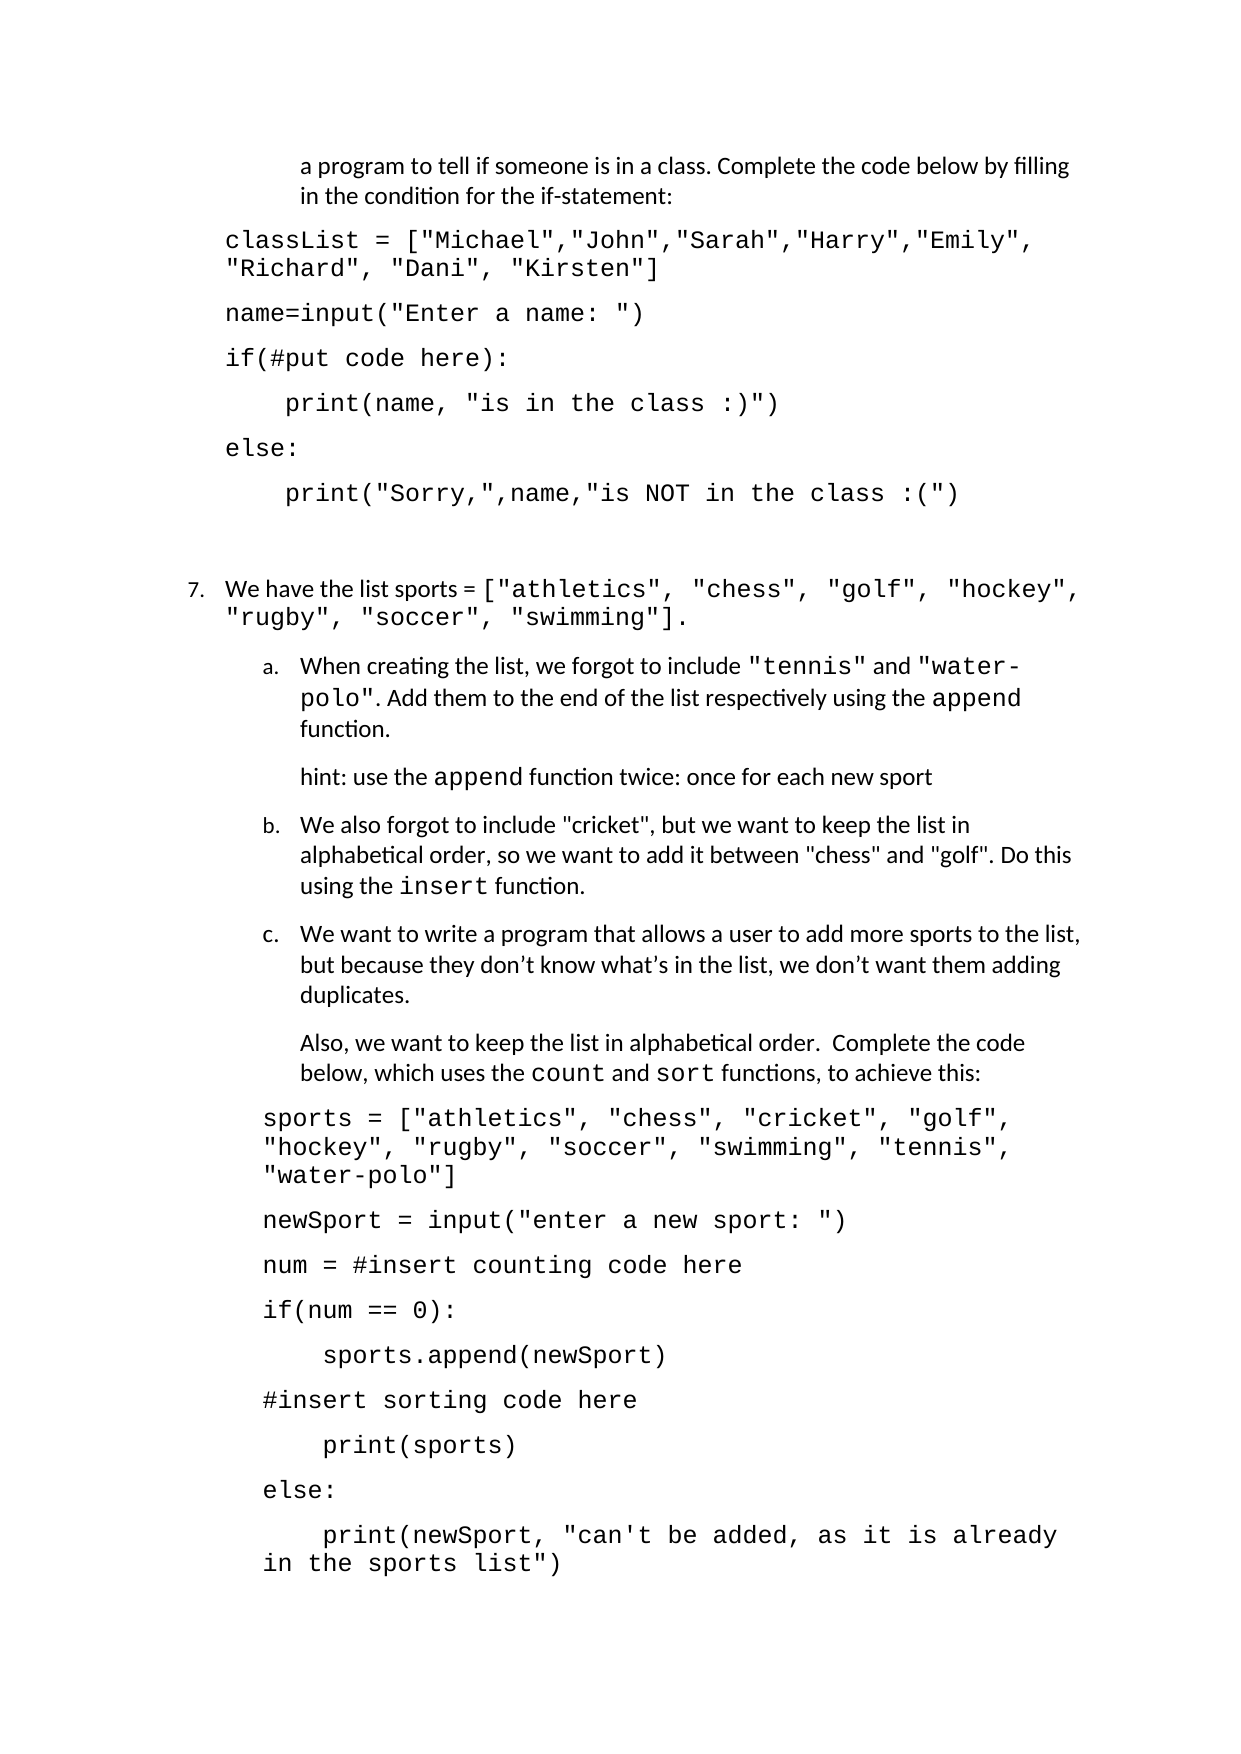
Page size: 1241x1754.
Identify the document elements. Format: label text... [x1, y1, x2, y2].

text print(sports) [262, 1432, 1090, 1461]
list We also forgot to include "cricket", but we want to keep the list in alphabetical order, so we want to add it between "chess" and "golf". Do this using the insert function. [262, 809, 1090, 902]
text print(newSport, "can't be added, as it is already in the sports list") [262, 1522, 1090, 1579]
text else: [225, 436, 1090, 464]
text print(name, "is in the class :)") [225, 391, 1090, 419]
text sports = ["athletics", "chess", "cricket", "golf", "hockey", "rugby", "soccer", "swimming", "tennis", "water-polo"] [262, 1106, 1090, 1191]
list We want to write a program that allows a user to add more sports to the list, but because they don’t know what’s in the list, we don’t want them adding duplicates. [262, 919, 1090, 1010]
text else: [262, 1477, 1090, 1506]
text print("Sorry,",name,"is NOT in the class :(") [225, 481, 1090, 509]
text name=input("Enter a name: ") [225, 301, 1090, 329]
text classList = ["Michael","John","Sarah","Harry","Emily", "Richard", "Dani", "Kirsten"] [225, 228, 1090, 284]
text sports.append(newSport) [262, 1342, 1090, 1371]
text #insert sorting code here [262, 1387, 1090, 1416]
text newSport = input("enter a new sport: ") [262, 1207, 1090, 1236]
text if(#put code here): [225, 346, 1090, 374]
text num = #insert counting code here [262, 1252, 1090, 1281]
list a program to tell if someone is in a class. Complete the code below by filling in the condition for the if-statement: [262, 150, 1090, 211]
list When creating the list, we forgot to include "tennis" and "water-polo". Add them to the end of the list respectively using the append function. [262, 650, 1090, 744]
text if(num == 0): [262, 1297, 1090, 1326]
list We have the list sports = ["athletics", "chess", "golf", "hockey", "rugby", "soccer", "swimming"]. [187, 573, 1090, 633]
list hint: use the append function twice: once for each new sport [300, 761, 1090, 792]
list Also, we want to keep the list in alphabetical order. Complete the code below, which uses the count and sort functions, to achieve this: [300, 1027, 1090, 1089]
